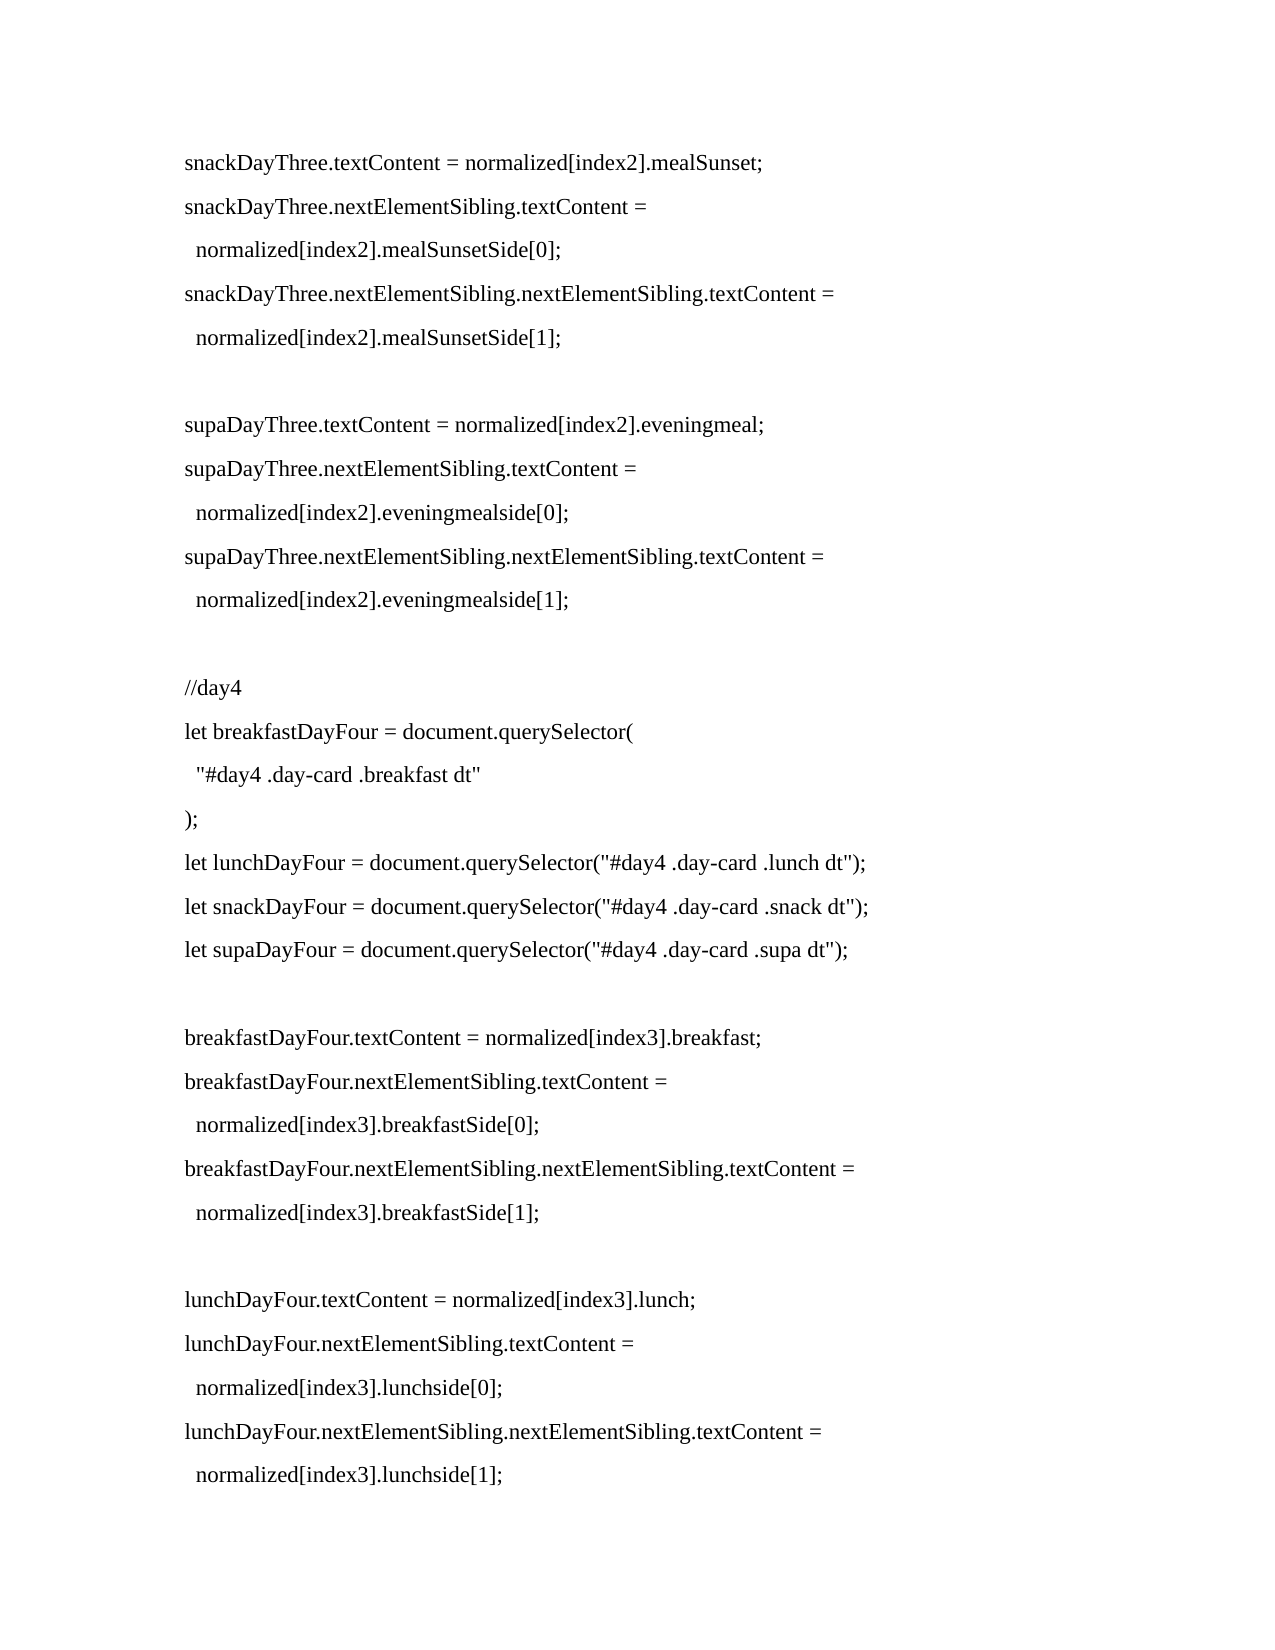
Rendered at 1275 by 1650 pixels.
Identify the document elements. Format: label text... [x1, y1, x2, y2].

text breakfastDayFour.textContent = normalized[index3].breakfast; [150, 1025, 1125, 1050]
text let lunchDayFour = document.querySelector("#day4 .day-card .lunch dt"); [150, 850, 1125, 875]
text breakfastDayFour.nextElementSibling.textContent = [150, 1069, 1125, 1094]
text supaDayThree.textContent = normalized[index2].eveningmeal; [150, 412, 1125, 438]
text snackDayThree.nextElementSibling.nextElementSibling.textContent = [150, 281, 1125, 307]
text let snackDayFour = document.querySelector("#day4 .day-card .snack dt"); [150, 894, 1125, 919]
text normalized[index2].eveningmealside[1]; [150, 587, 1125, 613]
text "#day4 .day-card .breakfast dt" [150, 762, 1125, 788]
text normalized[index2].mealSunsetSide[0]; [150, 237, 1125, 263]
text normalized[index2].eveningmealside[0]; [150, 500, 1125, 525]
text normalized[index2].mealSunsetSide[1]; [150, 325, 1125, 350]
text lunchDayFour.textContent = normalized[index3].lunch; [150, 1287, 1125, 1313]
text normalized[index3].lunchside[0]; [150, 1375, 1125, 1400]
text breakfastDayFour.nextElementSibling.nextElementSibling.textContent = [150, 1156, 1125, 1182]
text snackDayThree.textContent = normalized[index2].mealSunset; [150, 150, 1125, 175]
text snackDayThree.nextElementSibling.textContent = [150, 194, 1125, 219]
text lunchDayFour.nextElementSibling.textContent = [150, 1331, 1125, 1357]
text //day4 [150, 675, 1125, 700]
text lunchDayFour.nextElementSibling.nextElementSibling.textContent = [150, 1419, 1125, 1444]
text supaDayThree.nextElementSibling.nextElementSibling.textContent = [150, 544, 1125, 569]
text let supaDayFour = document.querySelector("#day4 .day-card .supa dt"); [150, 937, 1125, 963]
text let breakfastDayFour = document.querySelector( [150, 719, 1125, 744]
text supaDayThree.nextElementSibling.textContent = [150, 456, 1125, 482]
text ); [150, 806, 1125, 832]
text normalized[index3].breakfastSide[1]; [150, 1200, 1125, 1225]
text normalized[index3].lunchside[1]; [150, 1462, 1125, 1488]
text normalized[index3].breakfastSide[0]; [150, 1112, 1125, 1138]
